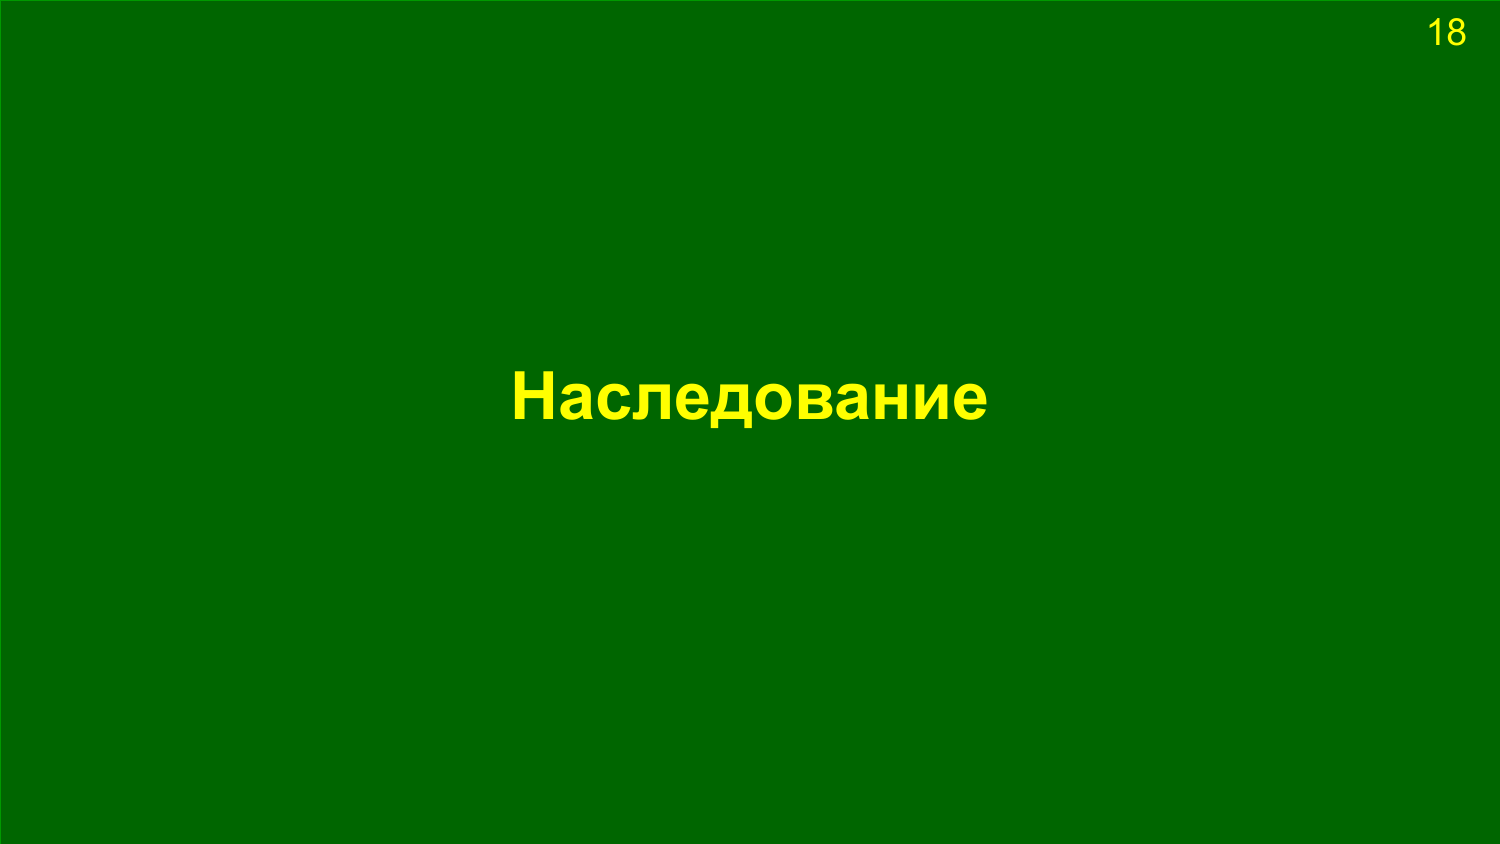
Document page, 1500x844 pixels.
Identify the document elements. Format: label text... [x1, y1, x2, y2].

title Наследование [75, 302, 1426, 491]
